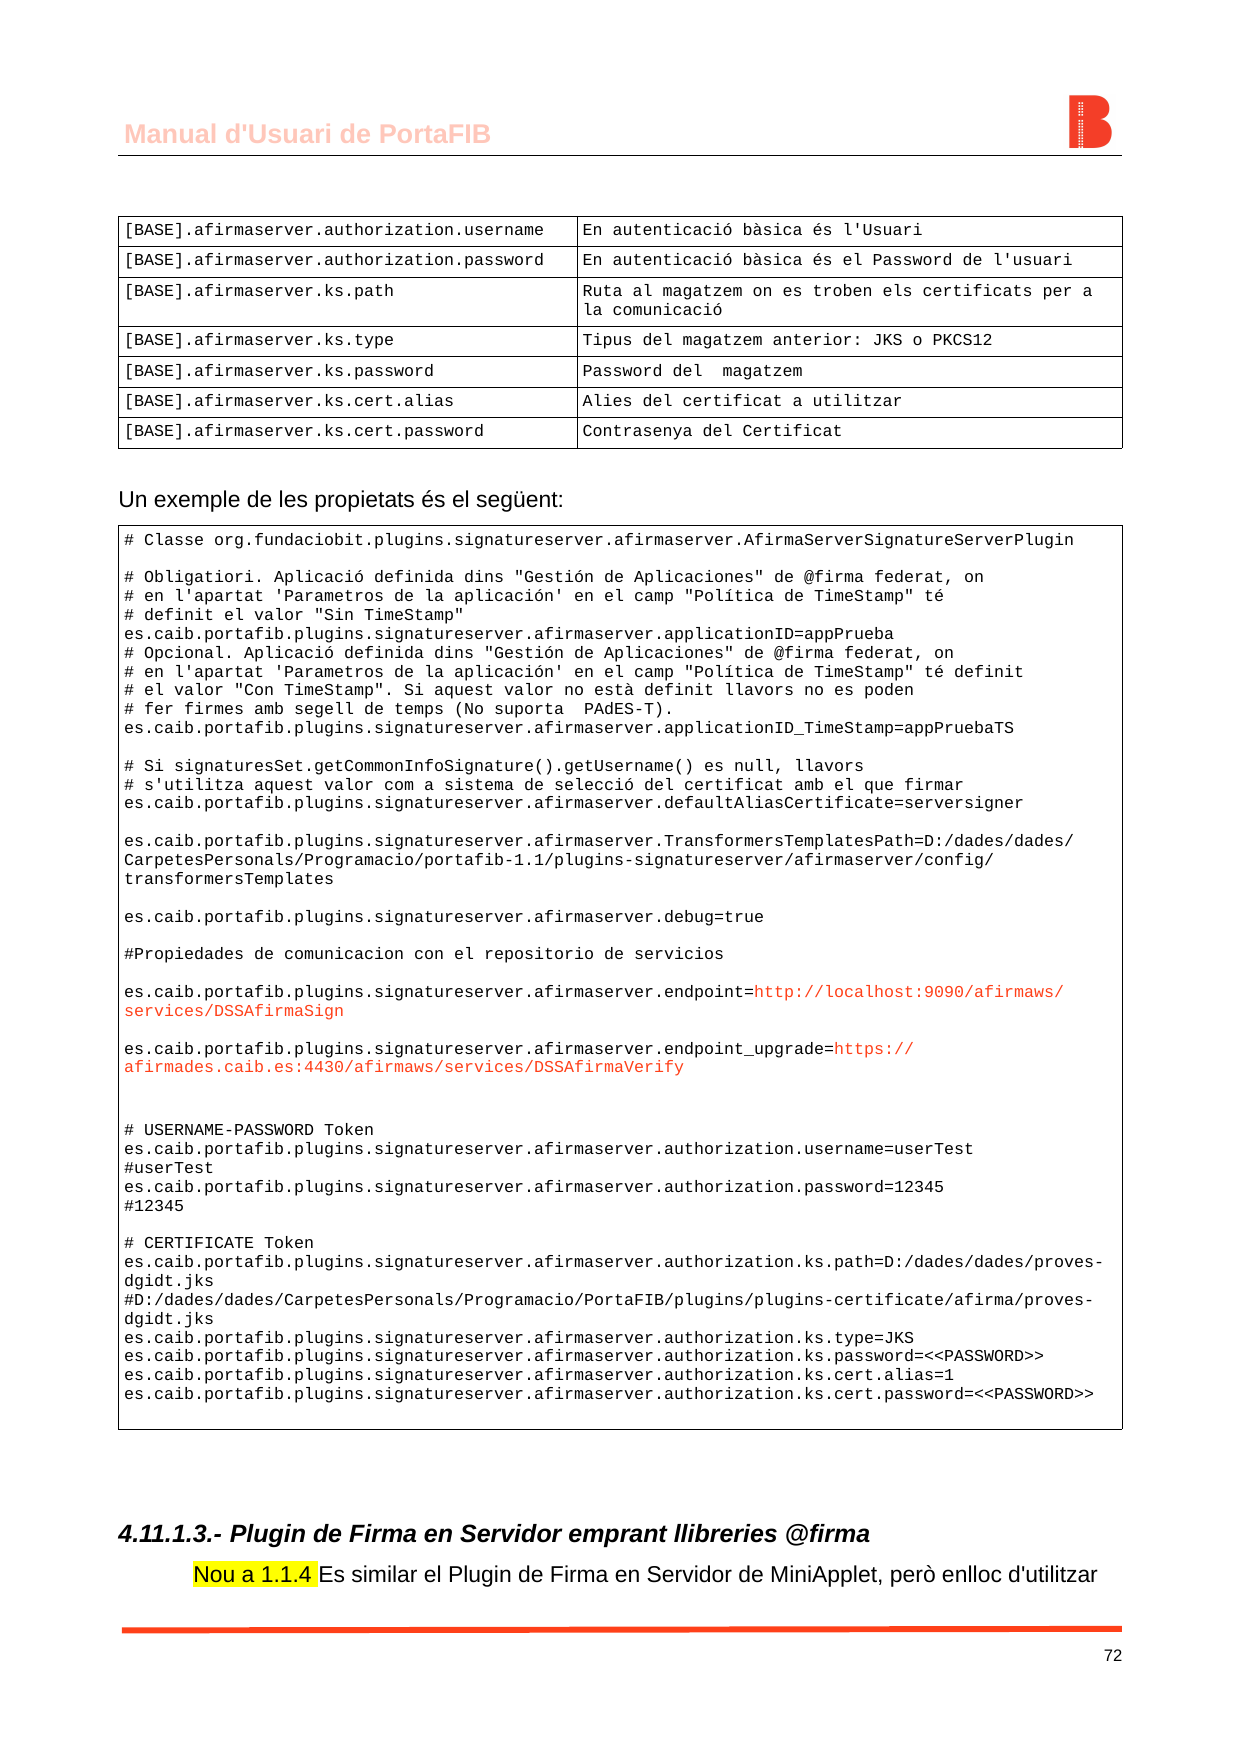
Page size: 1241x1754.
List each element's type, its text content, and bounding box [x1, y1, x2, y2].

text Nou a 1.1.4 Es similar el Plugin de Firma en Servidor de MiniApplet, però enlloc d'utilitzar [118, 1561, 1122, 1587]
text Un exemple de les propietats és el següent: [118, 486, 1122, 513]
table_cell [BASE].afirmaserver.ks.path [119, 278, 577, 326]
table_cell Ruta al magatzem on es troben els certificats per a la comunicació [578, 278, 1122, 326]
subtitle Plugin de Firma en Servidor emprant llibreries @firma [118, 1519, 1122, 1548]
table_cell En autenticació bàsica és l'Usuari [578, 217, 1122, 246]
picture [1063, 94, 1117, 150]
table_cell En autenticació bàsica és el Password de l'usuari [578, 247, 1122, 277]
table_header # Classe org.fundaciobit.plugins.signatureserver.afirmaserver.AfirmaServerSignatureServerPlugin # Obligatiori. Aplicació definida dins "Gestión de Aplicaciones" de @firma federat, on # en l'apartat 'Parametros de la aplicación' en el camp "Política de TimeStamp" té # definit el valor "Sin TimeStamp" es.caib.portafib.plugins.signatureserver.afirmaserver.applicationID=appPrueba # Opcional. Aplicació definida dins "Gestión de Aplicaciones" de @firma federat, on # en l'apartat 'Parametros de la aplicación' en el camp "Política de TimeStamp" té definit # el valor "Con TimeStamp". Si aquest valor no està definit llavors no es poden # fer firmes amb segell de temps (No suporta PAdES-T). es.caib.portafib.plugins.signatureserver.afirmaserver.applicationID_TimeStamp=appPruebaTS # Si signaturesSet.getCommonInfoSignature().getUsername() es null, llavors # s'utilitza aquest valor com a sistema de selecció del certificat amb el que firmar es.caib.portafib.plugins.signatureserver.afirmaserver.defaultAliasCertificate=serversigner es.caib.portafib.plugins.signatureserver.afirmaserver.TransformersTemplatesPath=D:/dades/dades/CarpetesPersonals/Programacio/portafib-1.1/plugins-signatureserver/afirmaserver/config/transformersTemplates es.caib.portafib.plugins.signatureserver.afirmaserver.debug=true #Propiedades de comunicacion con el repositorio de servicios es.caib.portafib.plugins.signatureserver.afirmaserver.endpoint=http://localhost:9090/afirmaws/services/DSSAfirmaSign es.caib.portafib.plugins.signatureserver.afirmaserver.endpoint_upgrade=https://afirmades.caib.es:4430/afirmaws/services/DSSAfirmaVerify # USERNAME-PASSWORD Token es.caib.portafib.plugins.signatureserver.afirmaserver.authorization.username=userTest #userTest es.caib.portafib.plugins.signatureserver.afirmaserver.authorization.password=12345 #12345 # CERTIFICATE Token es.caib.portafib.plugins.signatureserver.afirmaserver.authorization.ks.path=D:/dades/dades/proves-dgidt.jks #D:/dades/dades/CarpetesPersonals/Programacio/PortaFIB/plugins/plugins-certificate/afirma/proves-dgidt.jks es.caib.portafib.plugins.signatureserver.afirmaserver.authorization.ks.type=JKS es.caib.portafib.plugins.signatureserver.afirmaserver.authorization.ks.password=<<PASSWORD>> es.caib.portafib.plugins.signatureserver.afirmaserver.authorization.ks.cert.alias=1 es.caib.portafib.plugins.signatureserver.afirmaserver.authorization.ks.cert.password=<<PASSWORD>> [119, 526, 1122, 1429]
table_cell [BASE].afirmaserver.ks.cert.alias [119, 388, 577, 417]
table_cell [BASE].afirmaserver.authorization.username [119, 217, 577, 246]
table_cell [BASE].afirmaserver.ks.type [119, 327, 577, 356]
table_cell [BASE].afirmaserver.ks.cert.password [119, 418, 577, 447]
table_cell Tipus del magatzem anterior: JKS o PKCS12 [578, 327, 1122, 356]
table_cell [BASE].afirmaserver.ks.password [119, 357, 577, 387]
table_cell [BASE].afirmaserver.authorization.password [119, 247, 577, 277]
table_cell Contrasenya del Certificat [578, 418, 1122, 447]
table_cell Password del magatzem [578, 357, 1122, 387]
table_cell Alies del certificat a utilitzar [578, 388, 1122, 417]
